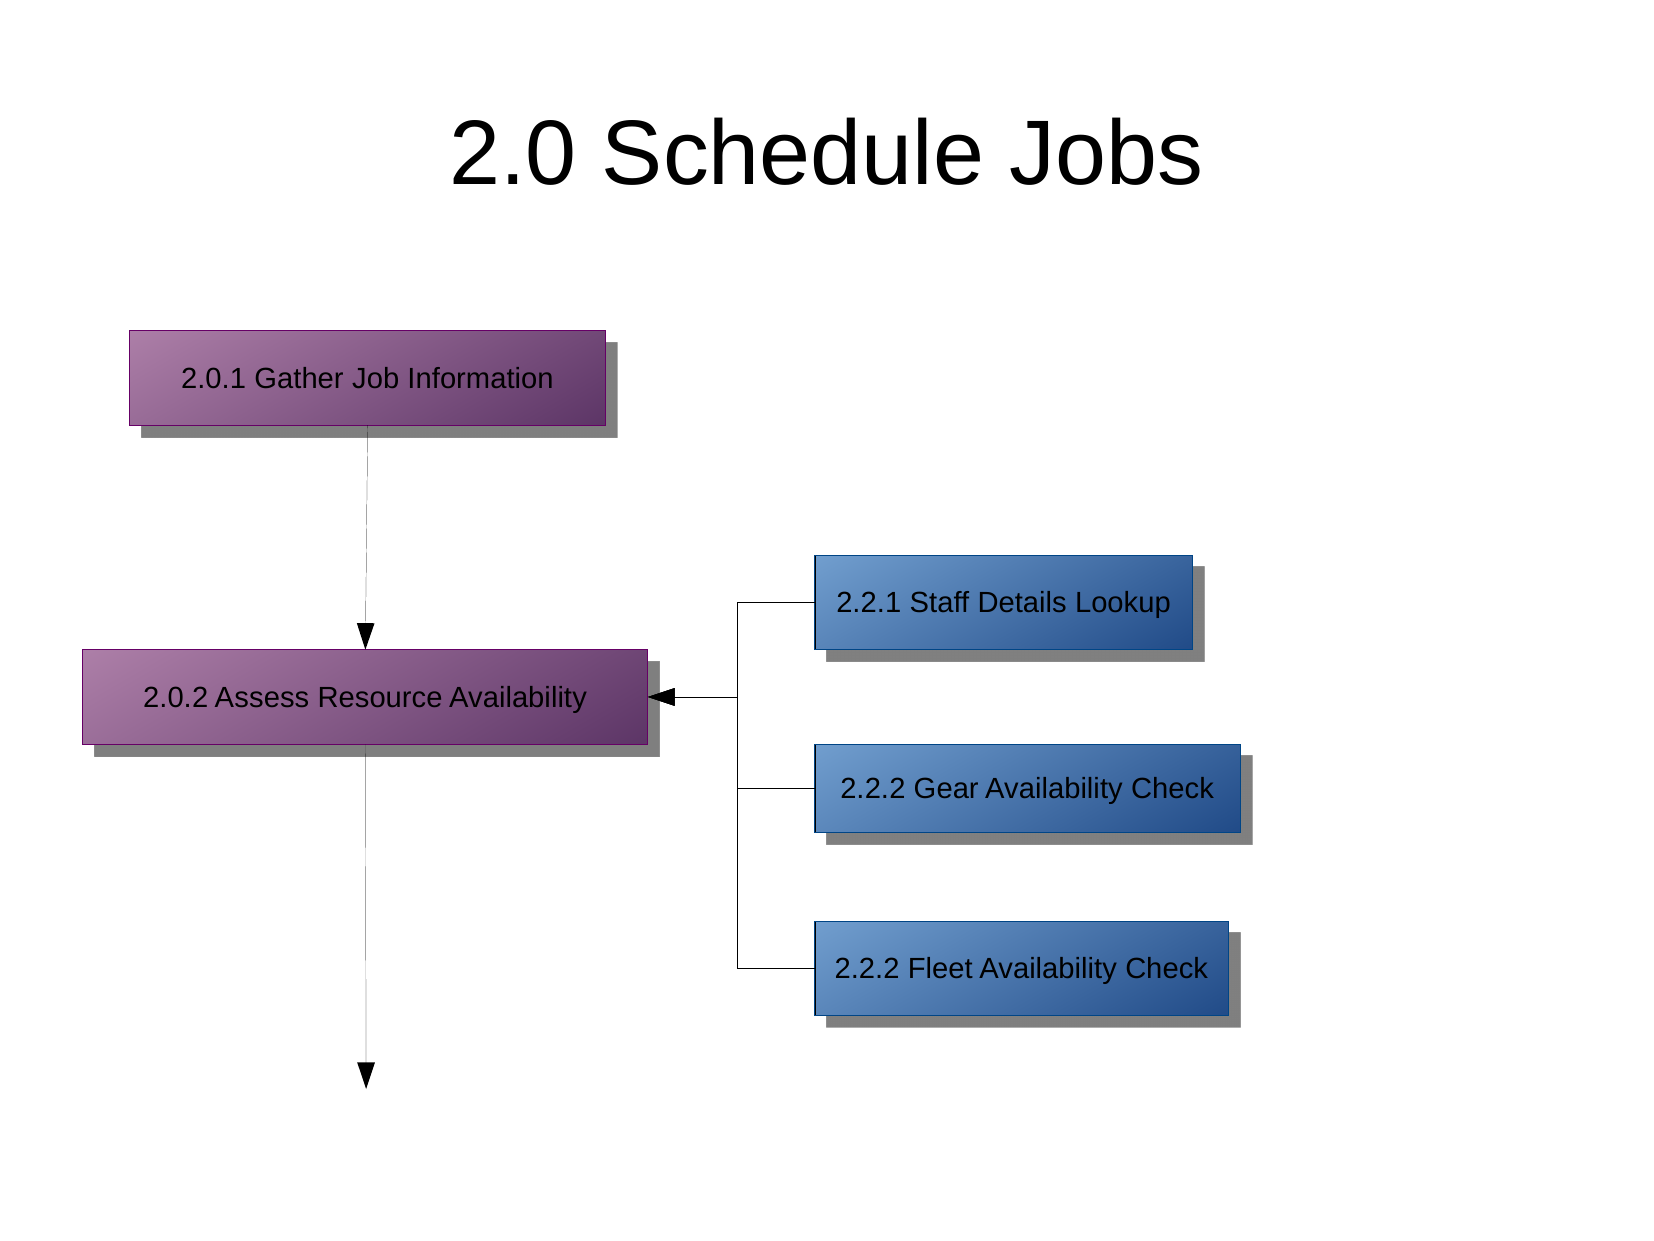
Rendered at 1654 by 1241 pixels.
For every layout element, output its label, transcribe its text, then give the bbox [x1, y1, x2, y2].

text_box 2.2.2 Fleet Availability Check [814, 921, 1229, 1016]
text_box 2.0.1 Gather Job Information [129, 330, 606, 426]
text_box 2.2.1 Staff Details Lookup [814, 555, 1193, 650]
text_box 2.0.2 Assess Resource Availability [82, 649, 648, 745]
text_box 2.2.2 Gear Availability Check [814, 744, 1241, 833]
title 2.0 Schedule Jobs [82, 49, 1571, 257]
